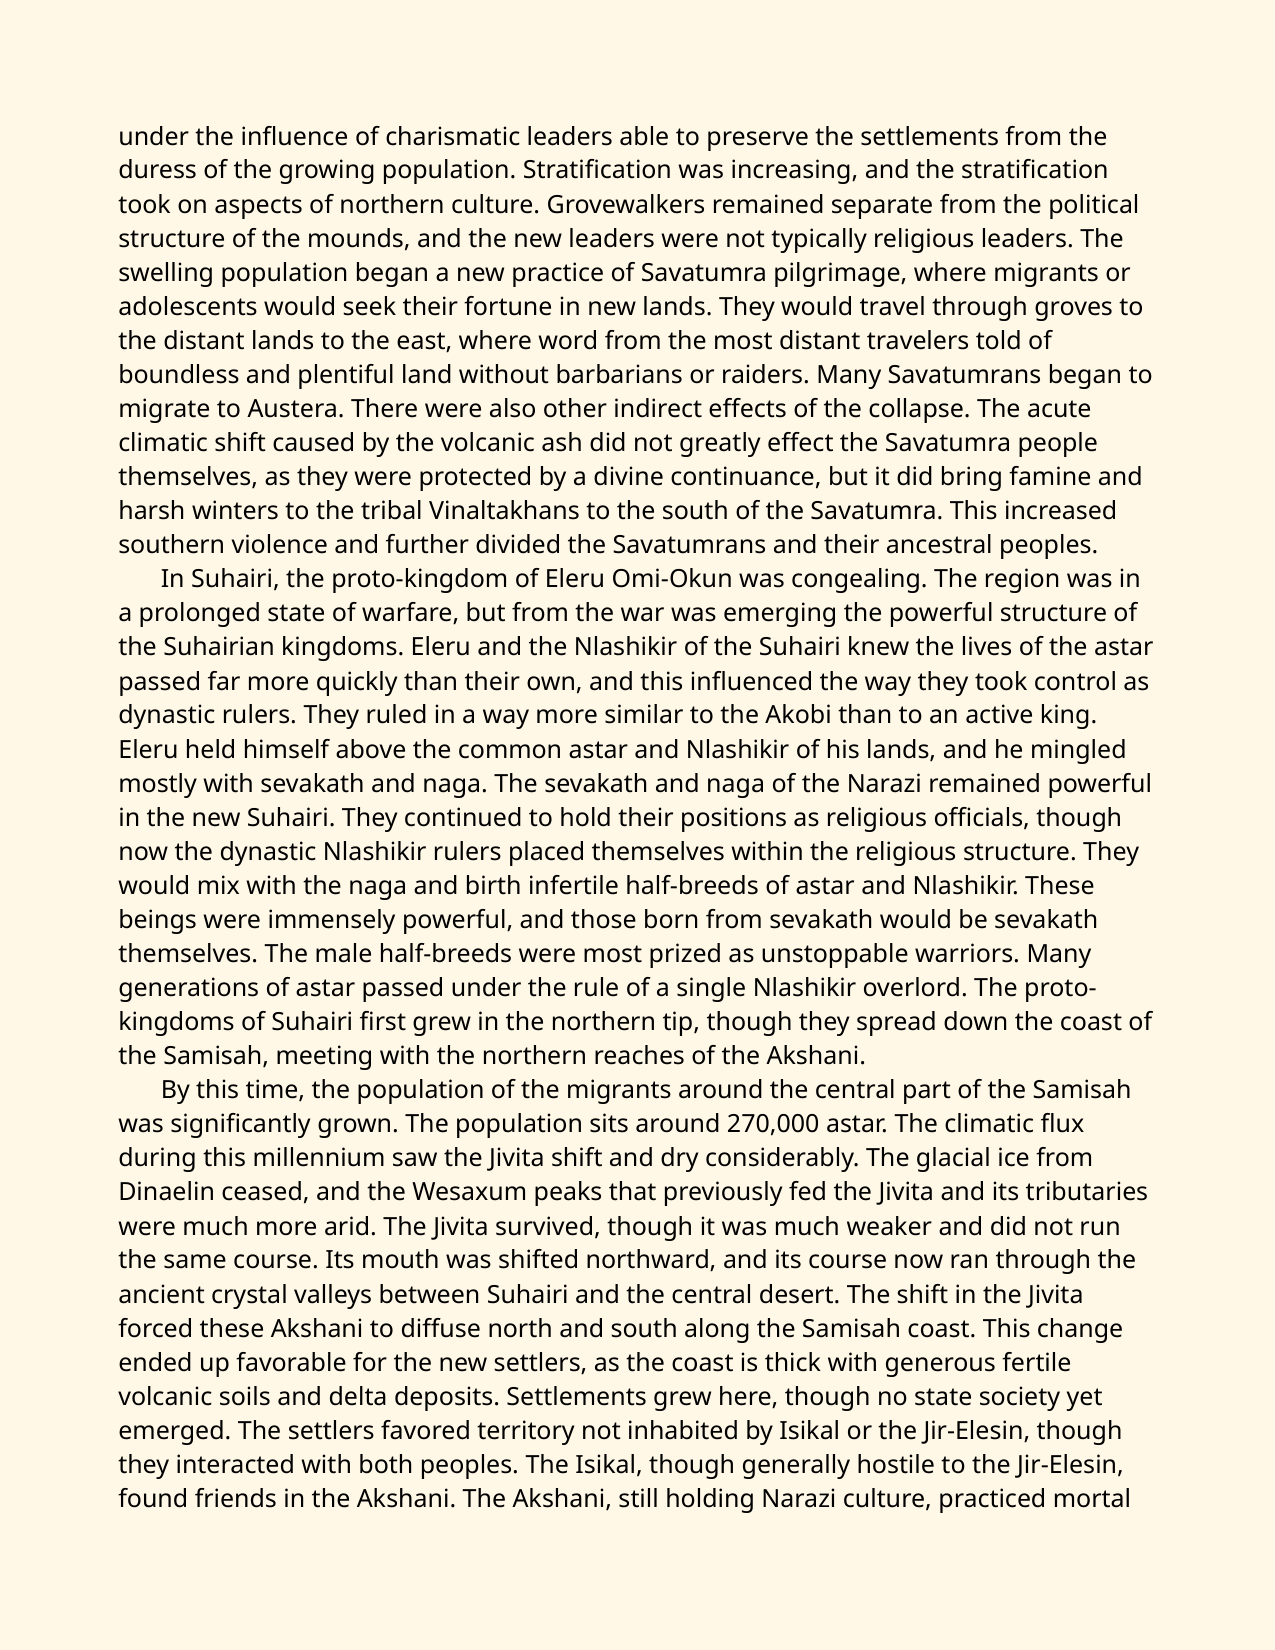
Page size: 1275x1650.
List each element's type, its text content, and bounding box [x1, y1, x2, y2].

text In Suhairi, the proto-kingdom of Eleru Omi-Okun was congealing. The region was in a prolonged state of warfare, but from the war was emerging the powerful structure of the Suhairian kingdoms. Eleru and the Nlashikir of the Suhairi knew the lives of the astar passed far more quickly than their own, and this influenced the way they took control as dynastic rulers. They ruled in a way more similar to the Akobi than to an active king. Eleru held himself above the common astar and Nlashikir of his lands, and he mingled mostly with sevakath and naga. The sevakath and naga of the Narazi remained powerful in the new Suhairi. They continued to hold their positions as religious officials, though now the dynastic Nlashikir rulers placed themselves within the religious structure. They would mix with the naga and birth infertile half-breeds of astar and Nlashikir. These beings were immensely powerful, and those born from sevakath would be sevakath themselves. The male half-breeds were most prized as unstoppable warriors. Many generations of astar passed under the rule of a single Nlashikir overlord. The proto-kingdoms of Suhairi first grew in the northern tip, though they spread down the coast of the Samisah, meeting with the northern reaches of the Akshani. [118, 561, 1157, 1072]
text under the influence of charismatic leaders able to preserve the settlements from the duress of the growing population. Stratification was increasing, and the stratification took on aspects of northern culture. Grovewalkers remained separate from the political structure of the mounds, and the new leaders were not typically religious leaders. The swelling population began a new practice of Savatumra pilgrimage, where migrants or adolescents would seek their fortune in new lands. They would travel through groves to the distant lands to the east, where word from the most distant travelers told of boundless and plentiful land without barbarians or raiders. Many Savatumrans began to migrate to Austera. There were also other indirect effects of the collapse. The acute climatic shift caused by the volcanic ash did not greatly effect the Savatumra people themselves, as they were protected by a divine continuance, but it did bring famine and harsh winters to the tribal Vinaltakhans to the south of the Savatumra. This increased southern violence and further divided the Savatumrans and their ancestral peoples. [118, 118, 1157, 561]
text By this time, the population of the migrants around the central part of the Samisah was significantly grown. The population sits around 270,000 astar. The climatic flux during this millennium saw the Jivita shift and dry considerably. The glacial ice from Dinaelin ceased, and the Wesaxum peaks that previously fed the Jivita and its tributaries were much more arid. The Jivita survived, though it was much weaker and did not run the same course. Its mouth was shifted northward, and its course now ran through the ancient crystal valleys between Suhairi and the central desert. The shift in the Jivita forced these Akshani to diffuse north and south along the Samisah coast. This change ended up favorable for the new settlers, as the coast is thick with generous fertile volcanic soils and delta deposits. Settlements grew here, though no state society yet emerged. The settlers favored territory not inhabited by Isikal or the Jir-Elesin, though they interacted with both peoples. The Isikal, though generally hostile to the Jir-Elesin, found friends in the Akshani. The Akshani, still holding Narazi culture, practiced mortal [118, 1072, 1157, 1515]
